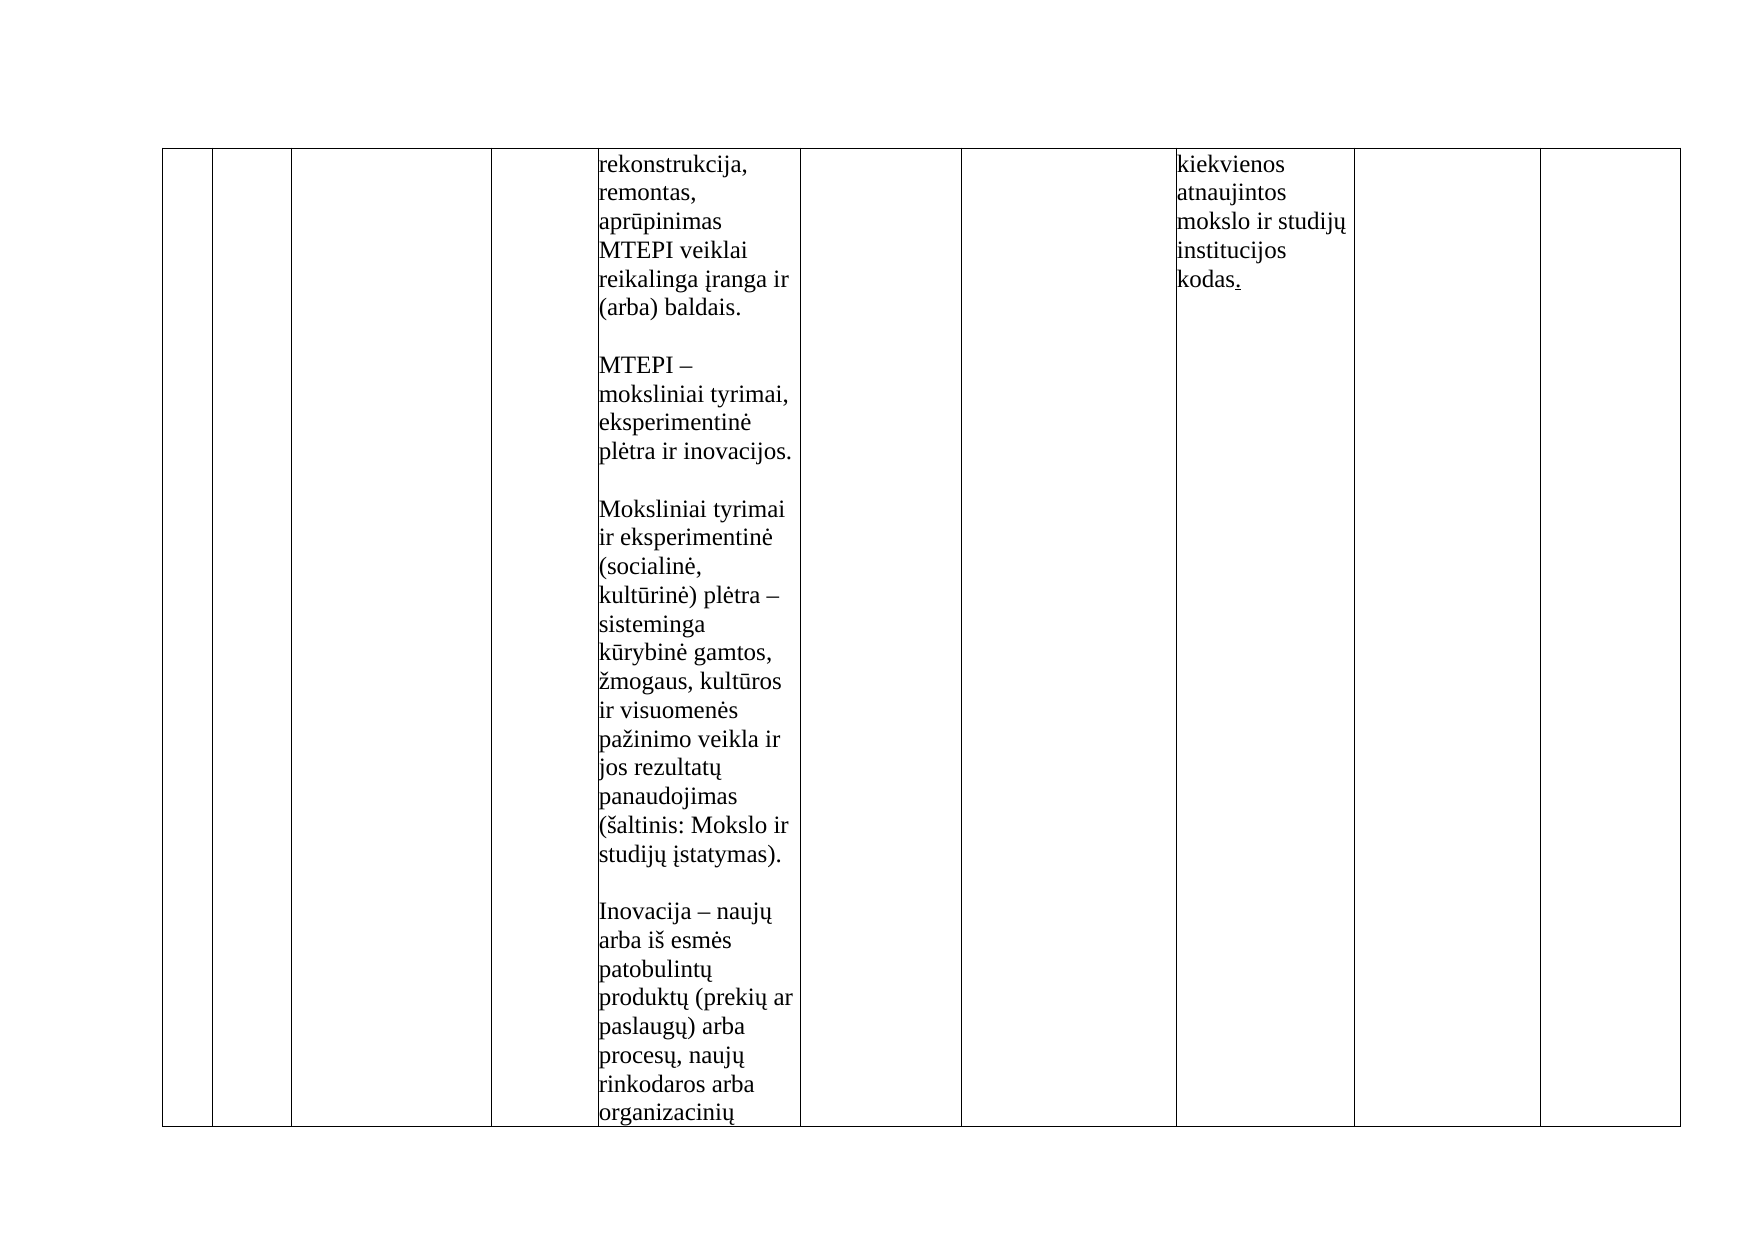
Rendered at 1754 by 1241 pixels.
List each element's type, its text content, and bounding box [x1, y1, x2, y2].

table_cell [1355, 149, 1540, 1126]
table_cell [292, 149, 491, 1126]
table_cell [1541, 149, 1680, 1126]
table_cell [213, 149, 291, 1126]
table_cell kiekvienos atnaujintos mokslo ir studijų institucijos kodas. [1177, 149, 1354, 1126]
table_cell [163, 149, 212, 1126]
table_cell [492, 149, 598, 1126]
table_cell [801, 149, 961, 1126]
table_cell rekonstrukcija, remontas, aprūpinimas MTEPI veiklai reikalinga įranga ir (arba) baldais. MTEPI – moksliniai tyrimai, eksperimentinė plėtra ir inovacijos. Moksliniai tyrimai ir eksperimentinė (socialinė, kultūrinė) plėtra – sisteminga kūrybinė gamtos, žmogaus, kultūros ir visuomenės pažinimo veikla ir jos rezultatų panaudojimas (šaltinis: Mokslo ir studijų įstatymas). Inovacija – naujų arba iš esmės patobulintų produktų (prekių ar paslaugų) arba procesų, naujų rinkodaros arba organizacinių [599, 149, 800, 1126]
table_cell [962, 149, 1176, 1126]
